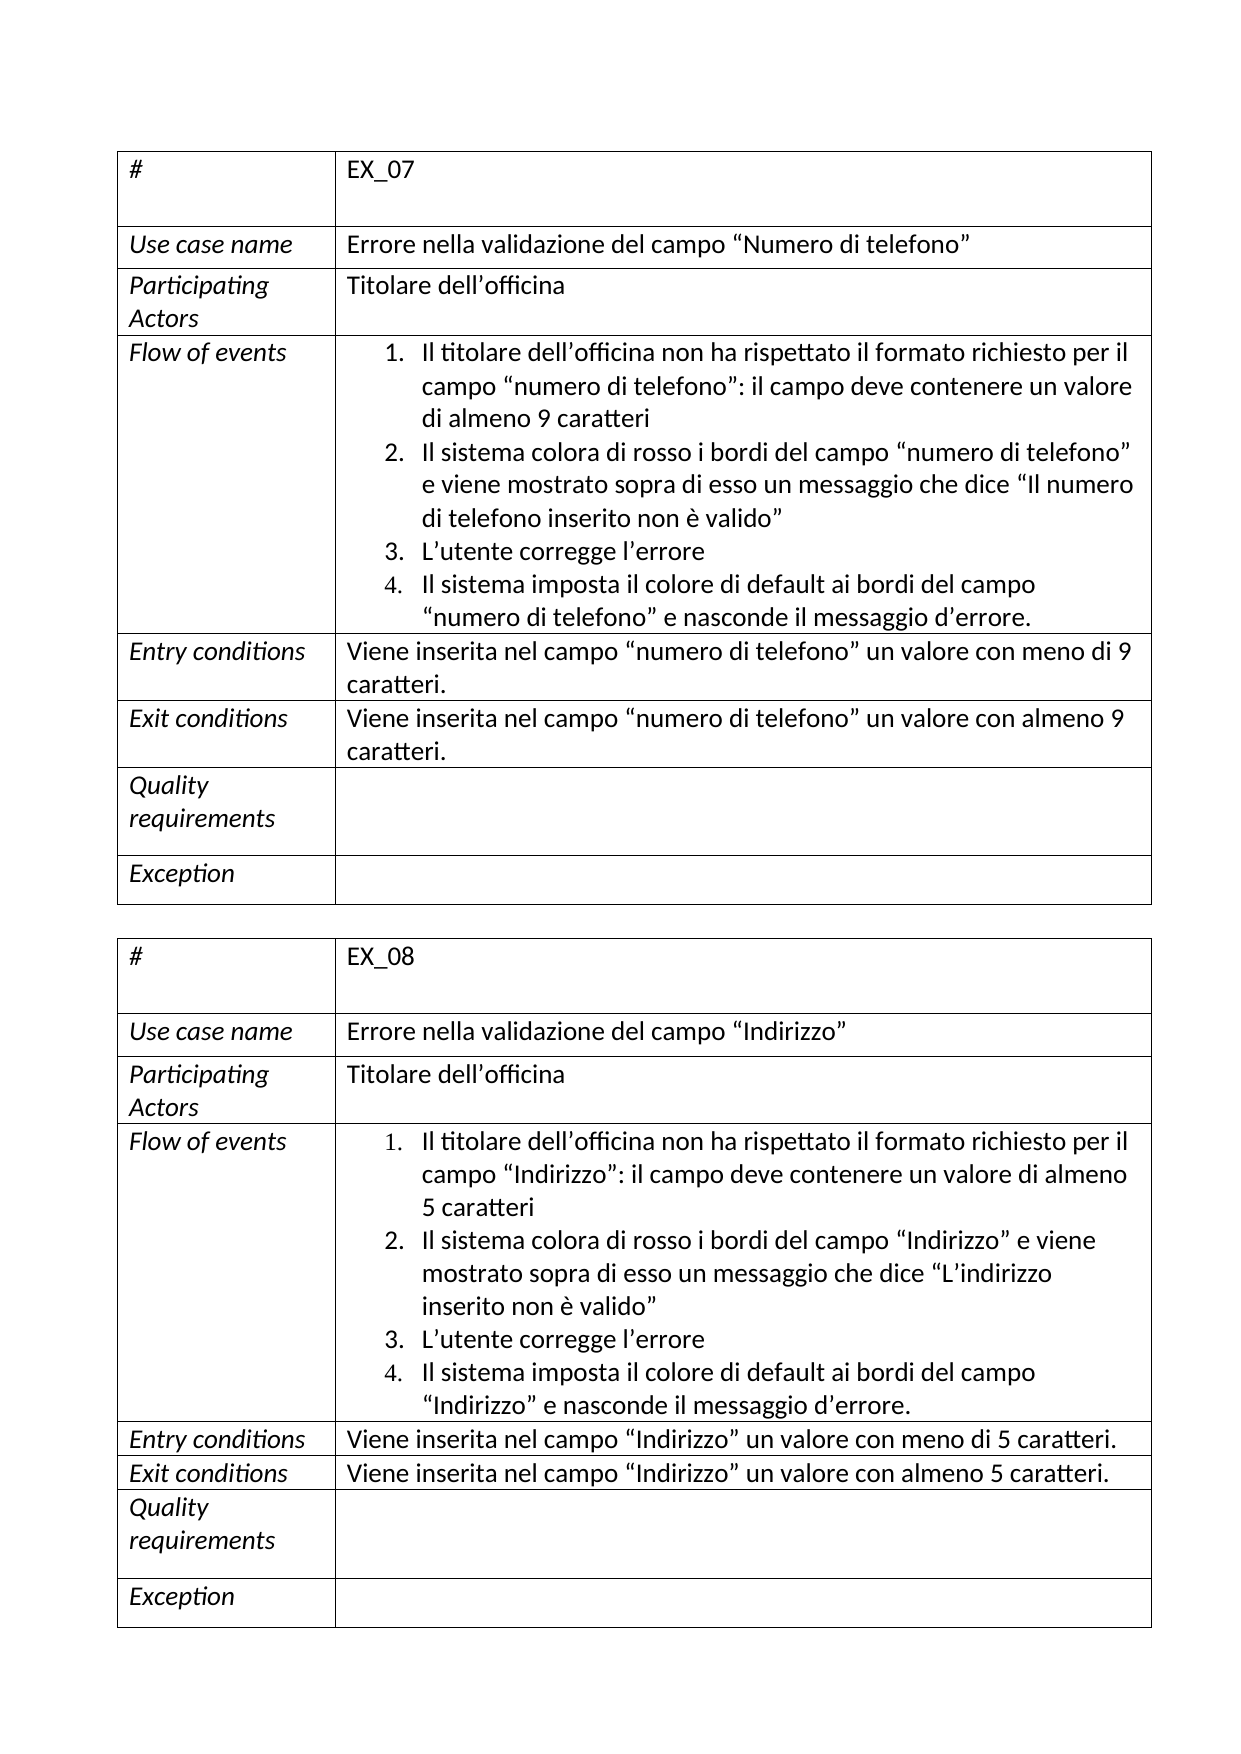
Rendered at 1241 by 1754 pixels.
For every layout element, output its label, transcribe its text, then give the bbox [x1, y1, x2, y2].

table_cell Viene inserita nel campo “numero di telefono” un valore con meno di 9 caratteri. [336, 634, 1151, 700]
table_cell Il titolare dell’officina non ha rispettato il formato richiesto per il campo “numero di telefono”: il campo deve contenere un valore di almeno 9 caratteri Il sistema colora di rosso i bordi del campo “numero di telefono” e viene mostrato sopra di esso un messaggio che dice “Il numero di telefono inserito non è valido” L’utente corregge l’errore Il sistema imposta il colore di default ai bordi del campo “numero di telefono” e nasconde il messaggio d’errore. [336, 336, 1151, 633]
table_header EX_07 [336, 152, 1151, 226]
table_cell Errore nella validazione del campo “Indirizzo” [336, 1014, 1151, 1056]
table_cell Participating Actors [118, 1057, 335, 1123]
table_cell Quality requirementsuq [118, 768, 335, 855]
table_cell Titolare dell’officina [336, 1057, 1151, 1123]
table_cell [336, 768, 1151, 855]
table_cell [336, 856, 1151, 904]
table_cell Flow of events [118, 1124, 335, 1421]
table_cell Entry conditions [118, 634, 335, 700]
table_cell Use case name [118, 1014, 335, 1056]
table_cell Errore nella validazione del campo “Numero di telefono” [336, 227, 1151, 267]
table_cell Titolare dell’officina [336, 269, 1151, 334]
table_cell Il titolare dell’officina non ha rispettato il formato richiesto per il campo “Indirizzo”: il campo deve contenere un valore di almeno 5 caratteri Il sistema colora di rosso i bordi del campo “Indirizzo” e viene mostrato sopra di esso un messaggio che dice “L’indirizzo inserito non è valido” L’utente corregge l’errore Il sistema imposta il colore di default ai bordi del campo “Indirizzo” e nasconde il messaggio d’errore. [336, 1124, 1151, 1421]
table_header EX_08 [336, 939, 1151, 1013]
table_cell [336, 1579, 1151, 1627]
table_cell Participating Actors [118, 269, 335, 334]
table_cell Flow of events [118, 336, 335, 633]
table_cell Exception [118, 856, 335, 904]
table_cell Viene inserita nel campo “Indirizzo” un valore con almeno 5 caratteri. [336, 1456, 1151, 1489]
table_cell Exit conditions [118, 1456, 335, 1489]
table_cell Entry conditions [118, 1422, 335, 1455]
table_header # [118, 152, 335, 226]
table_cell Viene inserita nel campo “numero di telefono” un valore con almeno 9 caratteri. [336, 701, 1151, 767]
table_header # [118, 939, 335, 1013]
table_cell Viene inserita nel campo “Indirizzo” un valore con meno di 5 caratteri. [336, 1422, 1151, 1455]
table_cell [336, 1490, 1151, 1578]
table_cell Use case name [118, 227, 335, 267]
table_cell Exception [118, 1579, 335, 1627]
table_cell Exit conditions [118, 701, 335, 767]
table_cell Quality requirementsuq [118, 1490, 335, 1578]
